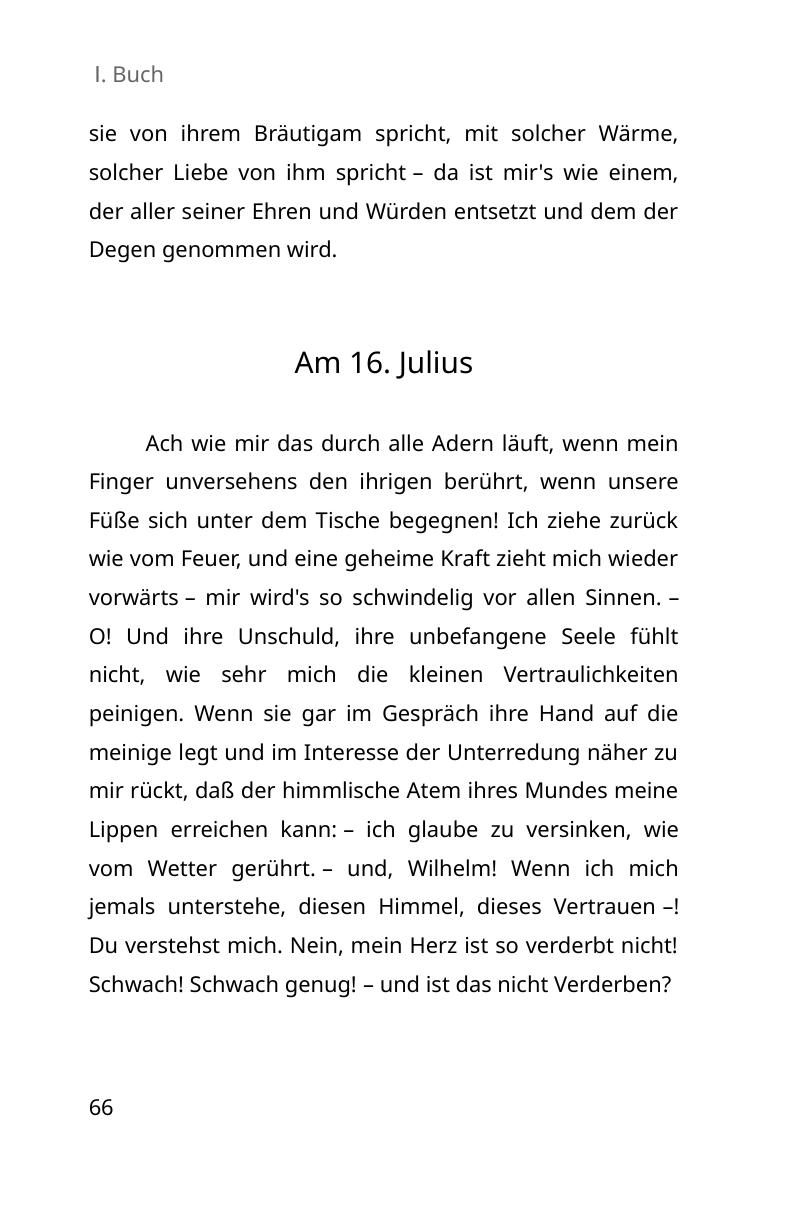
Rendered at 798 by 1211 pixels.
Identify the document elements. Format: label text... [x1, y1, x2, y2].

text sie von ihrem Bräutigam spricht, mit solcher Wärme, solcher Liebe von ihm spricht – da ist mir's wie einem, der aller seiner Ehren und Würden entsetzt und dem der Degen genommen wird. [88, 118, 679, 264]
text Ach wie mir das durch alle Adern läuft, wenn mein Finger unversehens den ihrigen berührt, wenn unsere Füße sich unter dem Tische begegnen! Ich ziehe zurück wie vom Feuer, und eine geheime Kraft zieht mich wieder vorwärts – mir wird's so schwindelig vor allen Sinnen. – O! Und ihre Unschuld, ihre unbefangene Seele fühlt nicht, wie sehr mich die kleinen Vertraulichkeiten peinigen. Wenn sie gar im Gespräch ihre Hand auf die meinige legt und im Interesse der Unterredung näher zu mir rückt, daß der himmlische Atem ihres Mundes meine Lippen erreichen kann: – ich glaube zu versinken, wie vom Wetter gerührt. – und, Wilhelm! Wenn ich mich jemals unterstehe, diesen Himmel, dieses Vertrauen –! Du verstehst mich. Nein, mein Herz ist so verderbt nicht! Schwach! Schwach genug! – und ist das nicht Verderben? [88, 406, 679, 998]
subtitle Am 16. Julius [88, 308, 679, 382]
